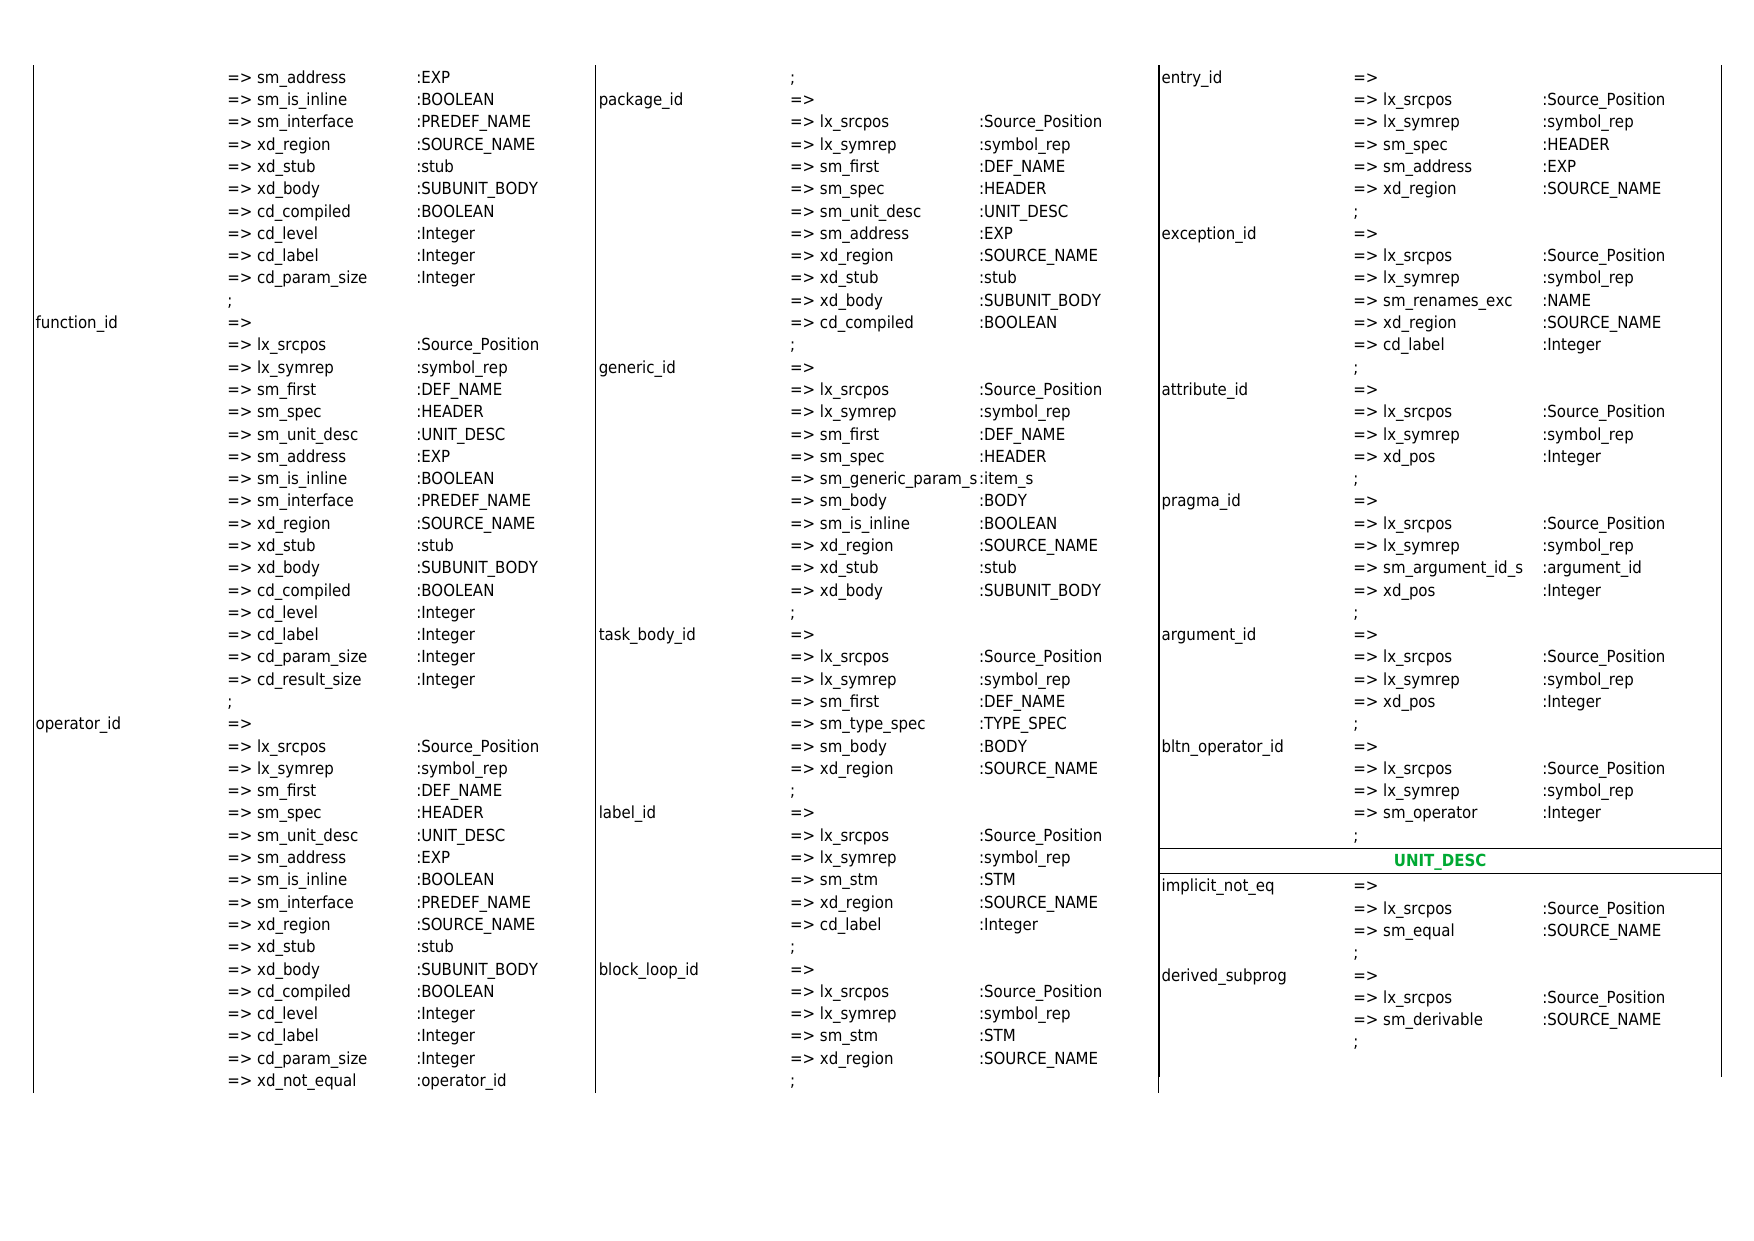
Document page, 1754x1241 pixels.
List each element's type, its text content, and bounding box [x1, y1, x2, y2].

text ; [1160, 943, 1721, 966]
text => sm_interface :PREDEF_NAME [34, 112, 595, 135]
text => xd_stub :stub [34, 536, 595, 558]
text ; [1160, 1032, 1721, 1055]
text => sm_first :DEF_NAME [596, 424, 1158, 447]
text => lx_srcpos :Source_Position [1160, 90, 1721, 112]
text => xd_stub :stub [34, 937, 595, 959]
text => cd_label :Integer [34, 625, 595, 647]
text => lx_symrep :symbol_rep [34, 759, 595, 781]
text => lx_srcpos :Source_Position [596, 826, 1158, 848]
text => sm_address :EXP [1160, 157, 1721, 179]
text argument_id => [1160, 625, 1721, 647]
text => xd_region :SOURCE_NAME [596, 1049, 1158, 1071]
text => xd_region :SOURCE_NAME [34, 514, 595, 536]
text => cd_compiled :BOOLEAN [34, 581, 595, 603]
text implicit_not_eq => [1160, 874, 1721, 899]
text derived_subprog => [1160, 966, 1721, 988]
text => lx_srcpos :Source_Position [1160, 514, 1721, 536]
text => sm_type_spec :TYPE_SPEC [596, 714, 1158, 737]
text => lx_symrep :symbol_rep [596, 135, 1158, 157]
text => xd_region :SOURCE_NAME [596, 536, 1158, 558]
text => sm_is_inline :BOOLEAN [34, 90, 595, 112]
text => sm_unit_desc :UNIT_DESC [34, 826, 595, 848]
text => sm_argument_id_s :argument_id [1160, 558, 1721, 581]
text ; [1160, 826, 1721, 848]
text => lx_symrep :symbol_rep [596, 1004, 1158, 1026]
text => lx_symrep :symbol_rep [596, 848, 1158, 870]
text => sm_spec :HEADER [34, 803, 595, 826]
text => cd_compiled :BOOLEAN [34, 982, 595, 1004]
text => lx_srcpos :Source_Position [34, 335, 595, 358]
text => lx_symrep :symbol_rep [1160, 536, 1721, 558]
text => sm_renames_exc :NAME [1160, 291, 1721, 313]
text => lx_symrep :symbol_rep [1160, 781, 1721, 803]
text => sm_address :EXP [34, 447, 595, 469]
text UNIT_DESC [1160, 849, 1721, 873]
text => lx_symrep :symbol_rep [596, 670, 1158, 692]
text => sm_stm :STM [596, 870, 1158, 893]
text => xd_body :SUBUNIT_BODY [34, 558, 595, 581]
text => lx_srcpos :Source_Position [1160, 246, 1721, 268]
text => sm_is_inline :BOOLEAN [596, 514, 1158, 536]
text => sm_unit_desc :UNIT_DESC [34, 424, 595, 447]
text => xd_region :SOURCE_NAME [1160, 313, 1721, 335]
text => lx_symrep :symbol_rep [1160, 670, 1721, 692]
text ; [596, 781, 1158, 803]
text task_body_id => [596, 625, 1158, 647]
text => lx_srcpos :Source_Position [1160, 899, 1721, 921]
text ; [596, 65, 1158, 90]
text => xd_pos :Integer [1160, 581, 1721, 603]
text generic_id => [596, 358, 1158, 380]
text ; [1160, 714, 1721, 737]
text => xd_body :SUBUNIT_BODY [596, 291, 1158, 313]
text => sm_first :DEF_NAME [34, 781, 595, 803]
text => cd_param_size :Integer [34, 647, 595, 670]
text pragma_id => [1160, 491, 1721, 514]
text block_loop_id => [596, 959, 1158, 982]
text => lx_srcpos :Source_Position [596, 647, 1158, 670]
text => sm_generic_param_s :item_s [596, 469, 1158, 491]
text => sm_body :BODY [596, 491, 1158, 514]
text => lx_srcpos :Source_Position [1160, 988, 1721, 1010]
text => lx_srcpos :Source_Position [1160, 402, 1721, 424]
text ; [1160, 358, 1721, 380]
text => sm_spec :HEADER [34, 402, 595, 424]
text => sm_body :BODY [596, 737, 1158, 759]
text => lx_symrep :symbol_rep [1160, 112, 1721, 135]
text => sm_is_inline :BOOLEAN [34, 469, 595, 491]
text => sm_interface :PREDEF_NAME [34, 491, 595, 514]
text => cd_label :Integer [1160, 335, 1721, 358]
text package_id => [596, 90, 1158, 112]
text => sm_unit_desc :UNIT_DESC [596, 202, 1158, 224]
text => sm_interface :PREDEF_NAME [34, 893, 595, 915]
text => cd_param_size :Integer [34, 268, 595, 291]
text => sm_first :DEF_NAME [596, 692, 1158, 714]
text => lx_symrep :symbol_rep [34, 358, 595, 380]
text => sm_equal :SOURCE_NAME [1160, 921, 1721, 943]
text => lx_srcpos :Source_Position [596, 112, 1158, 135]
text => cd_level :Integer [34, 1004, 595, 1026]
text => lx_srcpos :Source_Position [1160, 759, 1721, 781]
text => cd_level :Integer [34, 603, 595, 625]
text => cd_label :Integer [34, 246, 595, 268]
text => sm_first :DEF_NAME [34, 380, 595, 402]
text => xd_region :SOURCE_NAME [596, 759, 1158, 781]
text => xd_body :SUBUNIT_BODY [596, 581, 1158, 603]
text => cd_param_size :Integer [34, 1049, 595, 1071]
text => sm_spec :HEADER [1160, 135, 1721, 157]
text => lx_srcpos :Source_Position [1160, 647, 1721, 670]
text => lx_symrep :symbol_rep [596, 402, 1158, 424]
text => sm_first :DEF_NAME [596, 157, 1158, 179]
text => xd_region :SOURCE_NAME [596, 246, 1158, 268]
text => lx_symrep :symbol_rep [1160, 424, 1721, 447]
text ; [596, 1071, 1158, 1093]
text => xd_stub :stub [34, 157, 595, 179]
text => sm_is_inline :BOOLEAN [34, 870, 595, 893]
text => sm_operator :Integer [1160, 803, 1721, 826]
text ; [34, 692, 595, 714]
text => cd_level :Integer [34, 224, 595, 246]
text => cd_compiled :BOOLEAN [34, 202, 595, 224]
text => cd_label :Integer [596, 915, 1158, 937]
text attribute_id => [1160, 380, 1721, 402]
text => lx_srcpos :Source_Position [596, 380, 1158, 402]
text => sm_address :EXP [34, 65, 595, 90]
text => lx_srcpos :Source_Position [596, 982, 1158, 1004]
text => lx_srcpos :Source_Position [34, 737, 595, 759]
text label_id => [596, 803, 1158, 826]
text => xd_body :SUBUNIT_BODY [34, 179, 595, 202]
text => xd_region :SOURCE_NAME [34, 915, 595, 937]
text => lx_symrep :symbol_rep [1160, 268, 1721, 291]
text => cd_result_size :Integer [34, 670, 595, 692]
text => sm_spec :HEADER [596, 179, 1158, 202]
text ; [34, 291, 595, 313]
text entry_id => [1160, 65, 1721, 90]
text => cd_compiled :BOOLEAN [596, 313, 1158, 335]
text ; [596, 335, 1158, 358]
text => xd_region :SOURCE_NAME [596, 893, 1158, 915]
text => xd_pos :Integer [1160, 447, 1721, 469]
text function_id => [34, 313, 595, 335]
text => sm_address :EXP [596, 224, 1158, 246]
text ; [1160, 603, 1721, 625]
text ; [1160, 469, 1721, 491]
text ; [596, 603, 1158, 625]
text bltn_operator_id => [1160, 737, 1721, 759]
text => sm_address :EXP [34, 848, 595, 870]
text => xd_region :SOURCE_NAME [34, 135, 595, 157]
text => xd_stub :stub [596, 268, 1158, 291]
text => xd_body :SUBUNIT_BODY [34, 959, 595, 982]
text exception_id => [1160, 224, 1721, 246]
text => sm_stm :STM [596, 1026, 1158, 1049]
text => xd_stub :stub [596, 558, 1158, 581]
text ; [1160, 202, 1721, 224]
text ; [596, 937, 1158, 959]
text => xd_region :SOURCE_NAME [1160, 179, 1721, 202]
text => xd_pos :Integer [1160, 692, 1721, 714]
text => cd_label :Integer [34, 1026, 595, 1049]
text => sm_derivable :SOURCE_NAME [1160, 1010, 1721, 1032]
text => xd_not_equal :operator_id [34, 1071, 595, 1093]
text operator_id => [34, 714, 595, 737]
text => sm_spec :HEADER [596, 447, 1158, 469]
